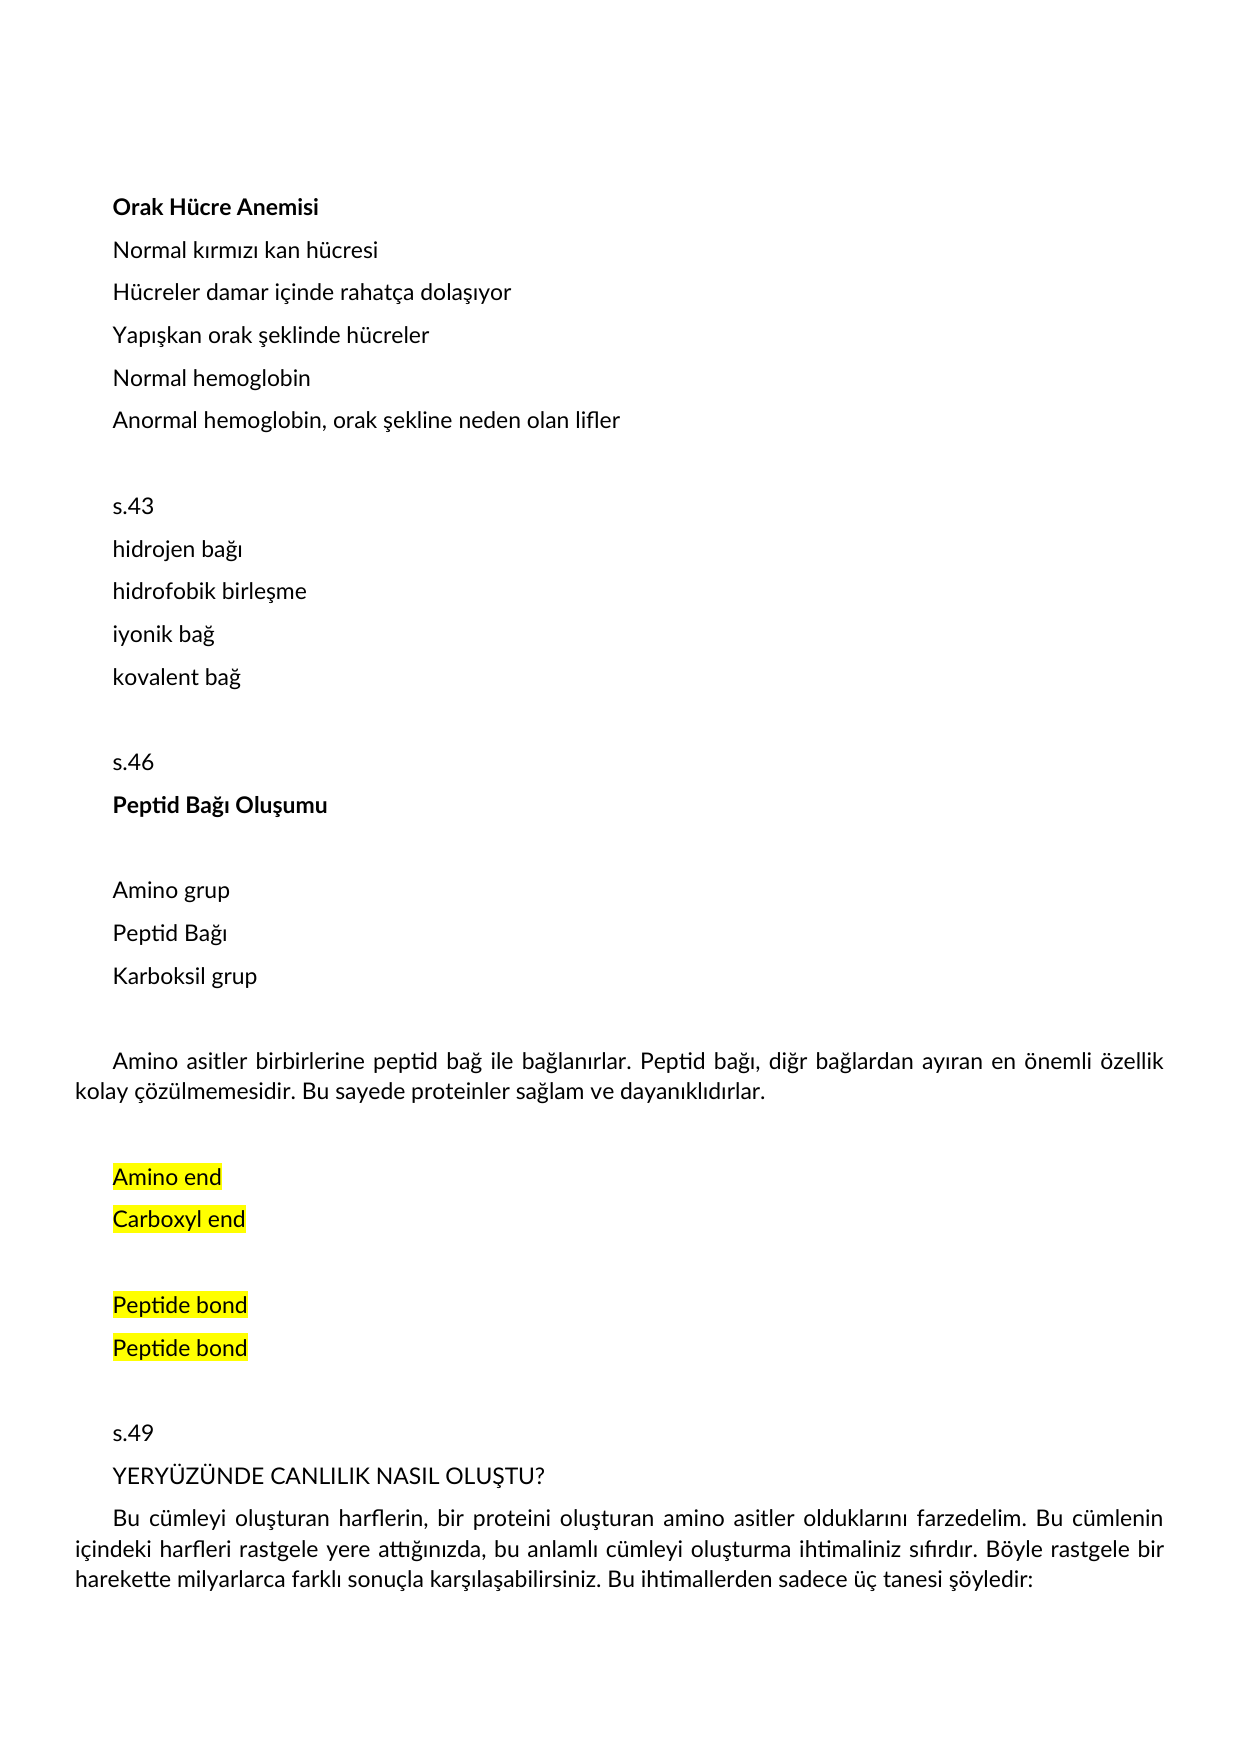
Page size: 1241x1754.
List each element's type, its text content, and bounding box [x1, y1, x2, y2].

text s.49 [75, 1419, 1165, 1446]
text Amino end [75, 1162, 1165, 1190]
text Yapışkan orak şeklinde hücreler [75, 321, 1165, 348]
text Peptide bond [75, 1291, 1165, 1318]
text hidrofobik birleşme [75, 577, 1165, 604]
text Carboxyl end [75, 1205, 1165, 1233]
text Bu cümleyi oluşturan harflerin, bir proteini oluşturan amino asitler olduklarını farzedelim. Bu cümlenin içindeki harfleri rastgele yere attığınızda, bu anlamlı cümleyi oluşturma ihtimaliniz sıfırdır. Böyle rastgele bir harekette milyarlarca farklı sonuçla karşılaşabilirsiniz. Bu ihtimallerden sadece üç tanesi şöyledir: [75, 1504, 1165, 1592]
text kovalent bağ [75, 662, 1165, 690]
text YERYÜZÜNDE CANLILIK NASIL OLUŞTU? [75, 1461, 1165, 1489]
text Peptid Bağı Oluşumu [75, 791, 1165, 818]
text s.43 [75, 492, 1165, 519]
text Anormal hemoglobin, orak şekline neden olan lifler [75, 406, 1165, 434]
text Amino asitler birbirlerine peptid bağ ile bağlanırlar. Peptid bağı, diğr bağlardan ayıran en önemli özellik kolay çözülmemesidir. Bu sayede proteinler sağlam ve dayanıklıdırlar. [75, 1047, 1165, 1104]
text Normal hemoglobin [75, 363, 1165, 391]
text Peptide bond [75, 1333, 1165, 1361]
text Normal kırmızı kan hücresi [75, 235, 1165, 263]
text Peptid Bağı [75, 919, 1165, 946]
text s.46 [75, 748, 1165, 775]
text Amino grup [75, 876, 1165, 903]
text Karboksil grup [75, 961, 1165, 989]
text Hücreler damar içinde rahatça dolaşıyor [75, 278, 1165, 306]
text iyonik bağ [75, 620, 1165, 647]
text Orak Hücre Anemisi [75, 193, 1165, 220]
text hidrojen bağı [75, 534, 1165, 562]
